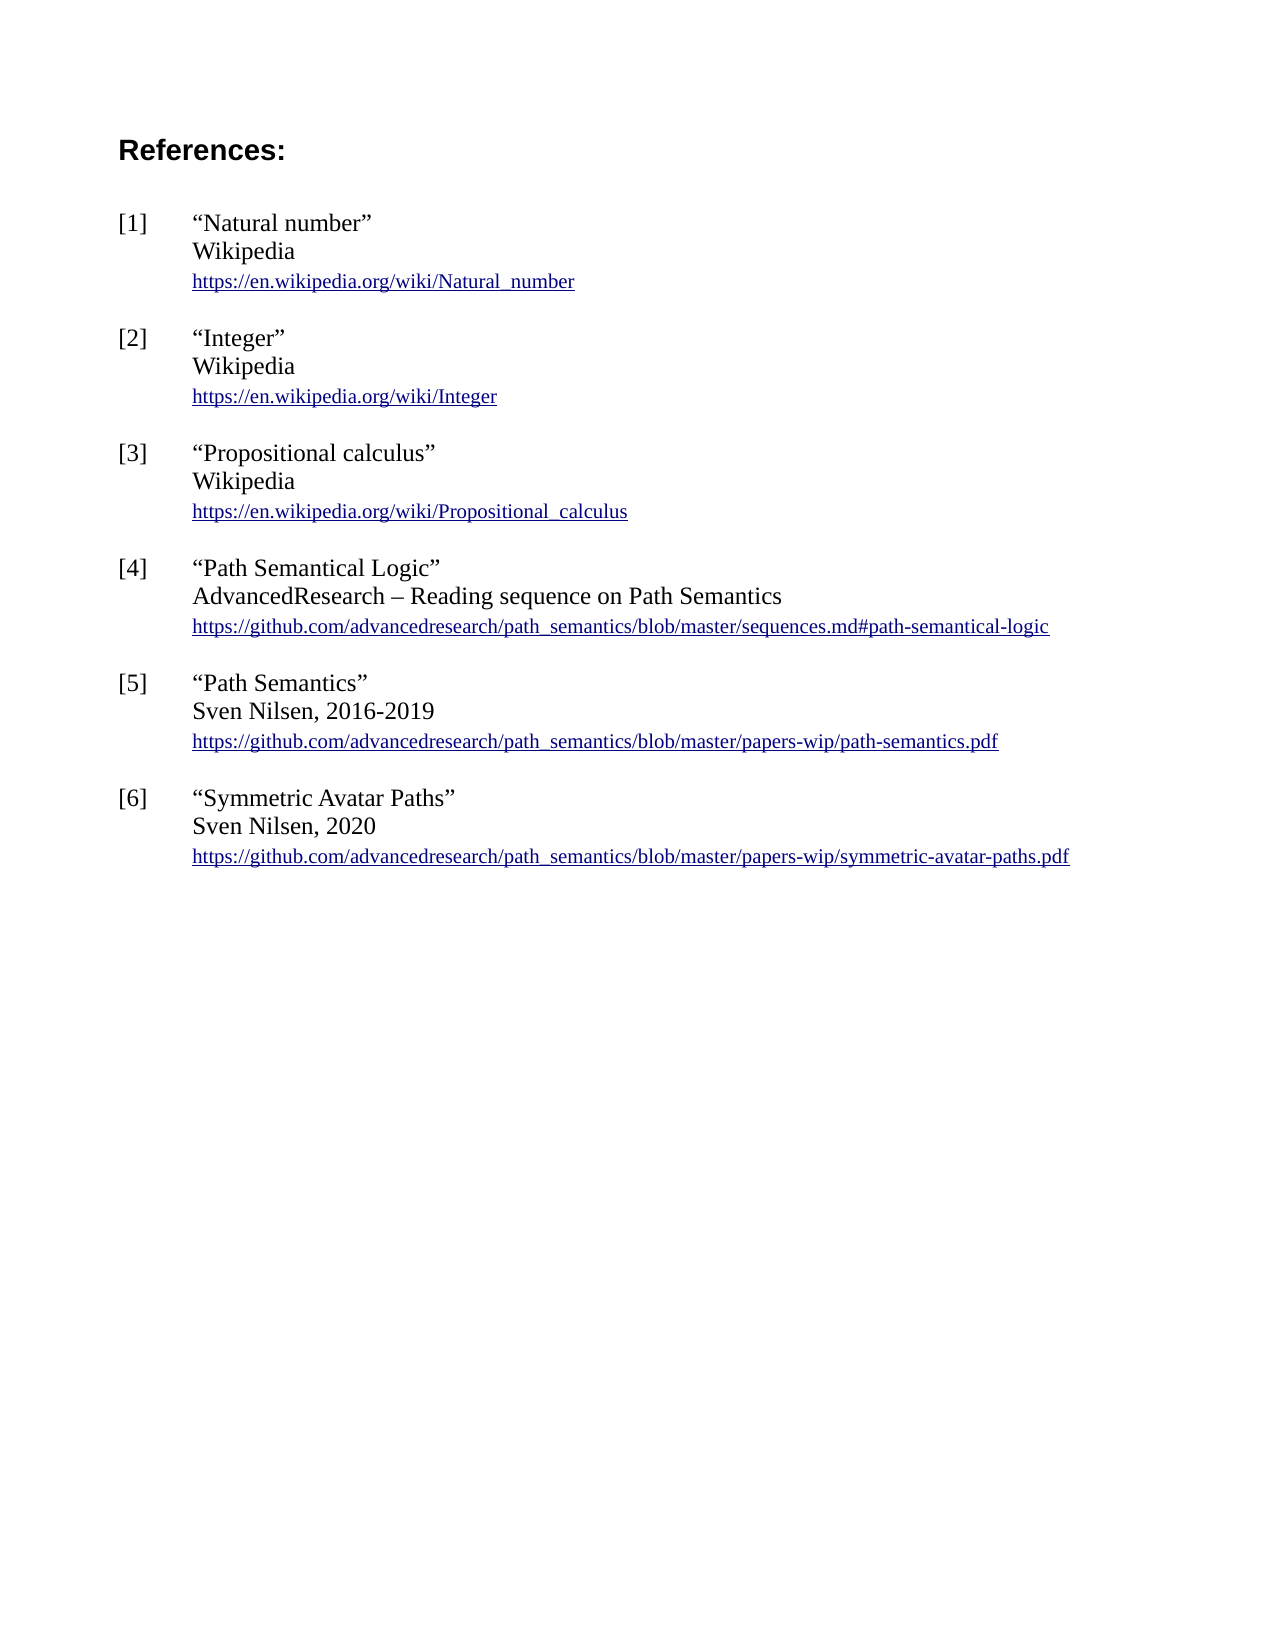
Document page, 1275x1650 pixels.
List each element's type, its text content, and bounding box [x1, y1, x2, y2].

text https://en.wikipedia.org/wiki/Integer [118, 380, 1157, 409]
text Wikipedia [118, 466, 1157, 495]
text [2] “Integer” [118, 323, 1157, 351]
subtitle References: [118, 133, 1157, 166]
text [3] “Propositional calculus” [118, 438, 1157, 466]
text Sven Nilsen, 2020 [118, 811, 1157, 840]
text [4] “Path Semantical Logic” [118, 553, 1157, 581]
text https://en.wikipedia.org/wiki/Propositional_calculus [118, 495, 1157, 524]
text Wikipedia [118, 351, 1157, 380]
text https://en.wikipedia.org/wiki/Natural_number [118, 265, 1157, 294]
text [5] “Path Semantics” [118, 668, 1157, 696]
text https://github.com/advancedresearch/path_semantics/blob/master/papers-wip/symmetric-avatar-paths.pdf [118, 840, 1157, 869]
text Wikipedia [118, 236, 1157, 265]
text [6] “Symmetric Avatar Paths” [118, 783, 1157, 811]
text AdvancedResearch – Reading sequence on Path Semantics [118, 581, 1157, 610]
text https://github.com/advancedresearch/path_semantics/blob/master/sequences.md#path-semantical-logic [118, 610, 1157, 639]
text Sven Nilsen, 2016-2019 [118, 696, 1157, 725]
text [1] “Natural number” [118, 208, 1157, 236]
text https://github.com/advancedresearch/path_semantics/blob/master/papers-wip/path-semantics.pdf [118, 725, 1157, 754]
